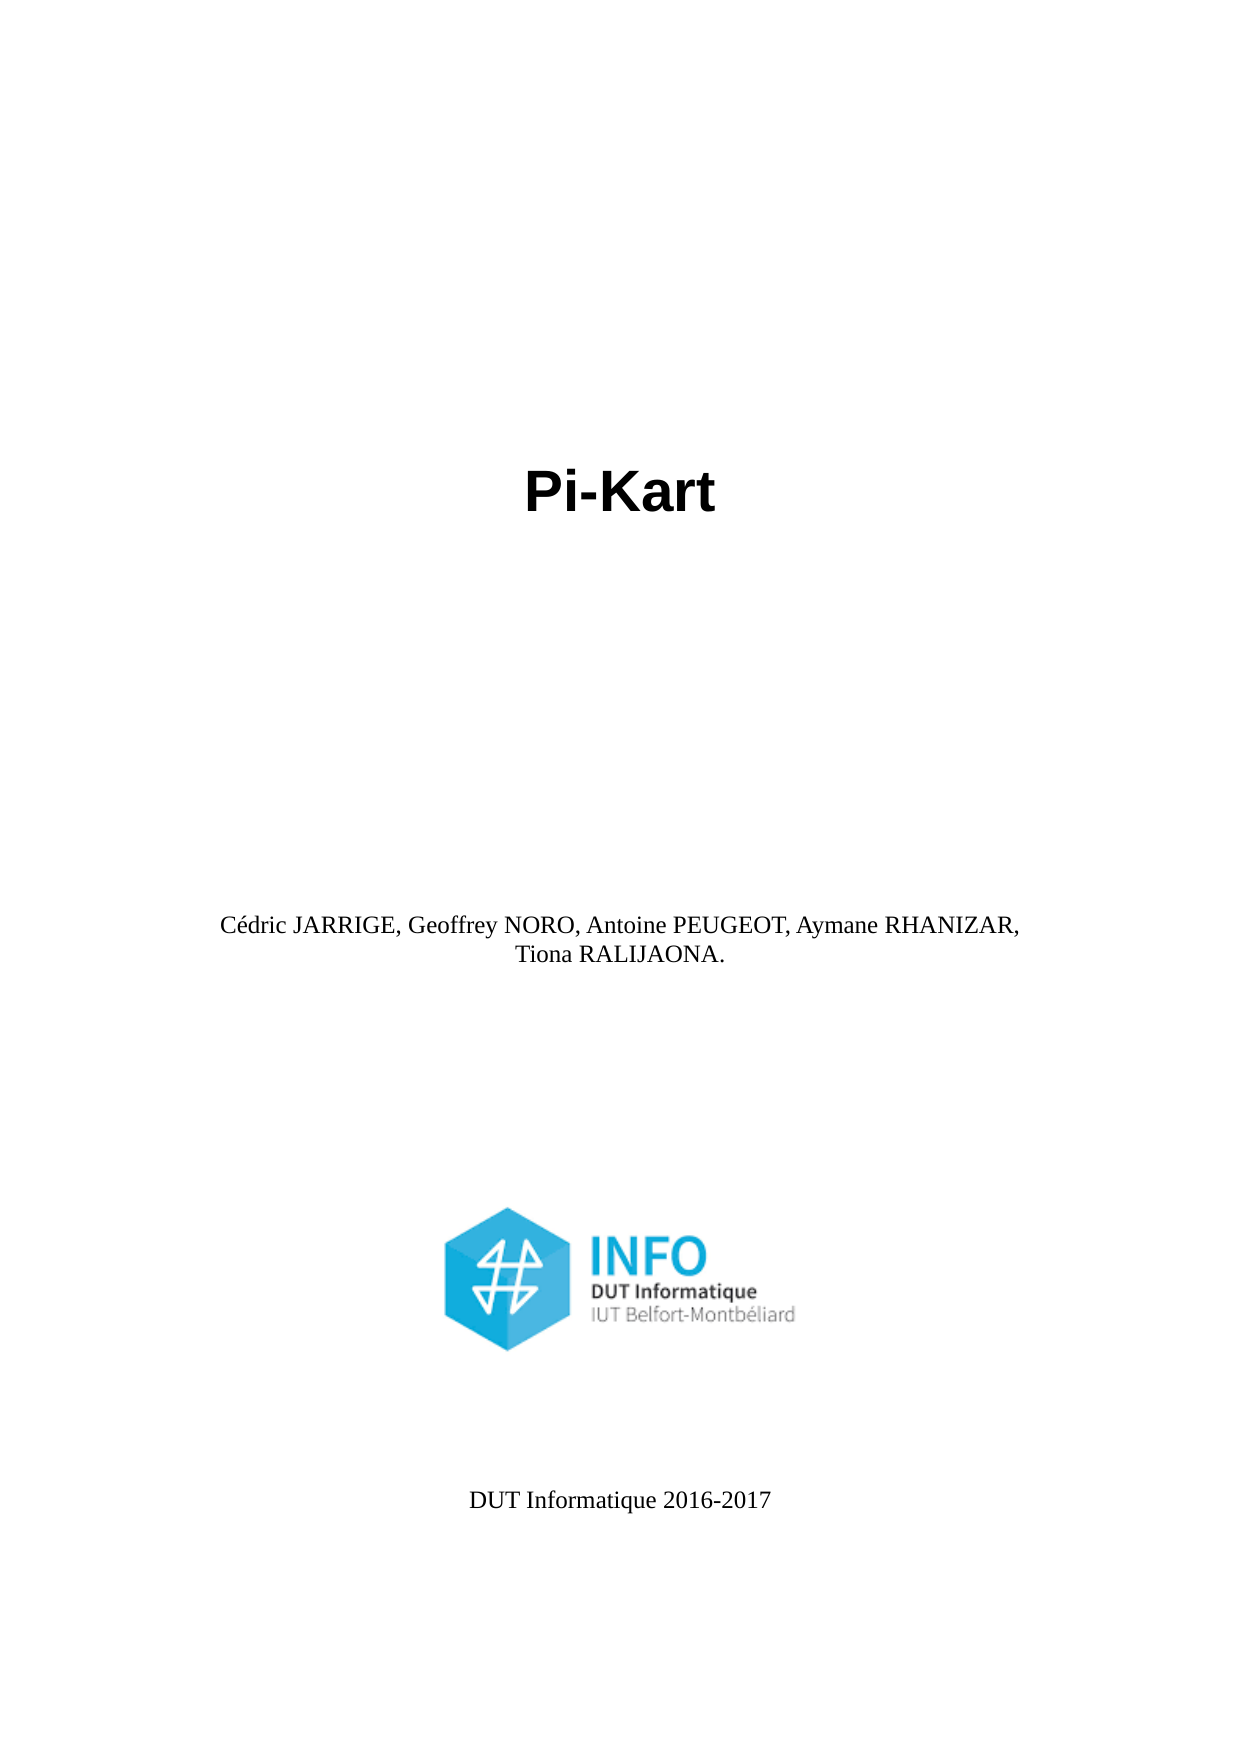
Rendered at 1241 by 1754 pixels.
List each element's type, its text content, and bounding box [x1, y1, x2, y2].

picture [385, 1148, 855, 1411]
text Cédric JARRIGE, Geoffrey NORO, Antoine PEUGEOT, Aymane RHANIZAR, Tiona RALIJAONA. [118, 910, 1122, 968]
title Pi-Kart [118, 457, 1122, 524]
text DUT Informatique 2016-2017 [118, 1485, 1122, 1514]
